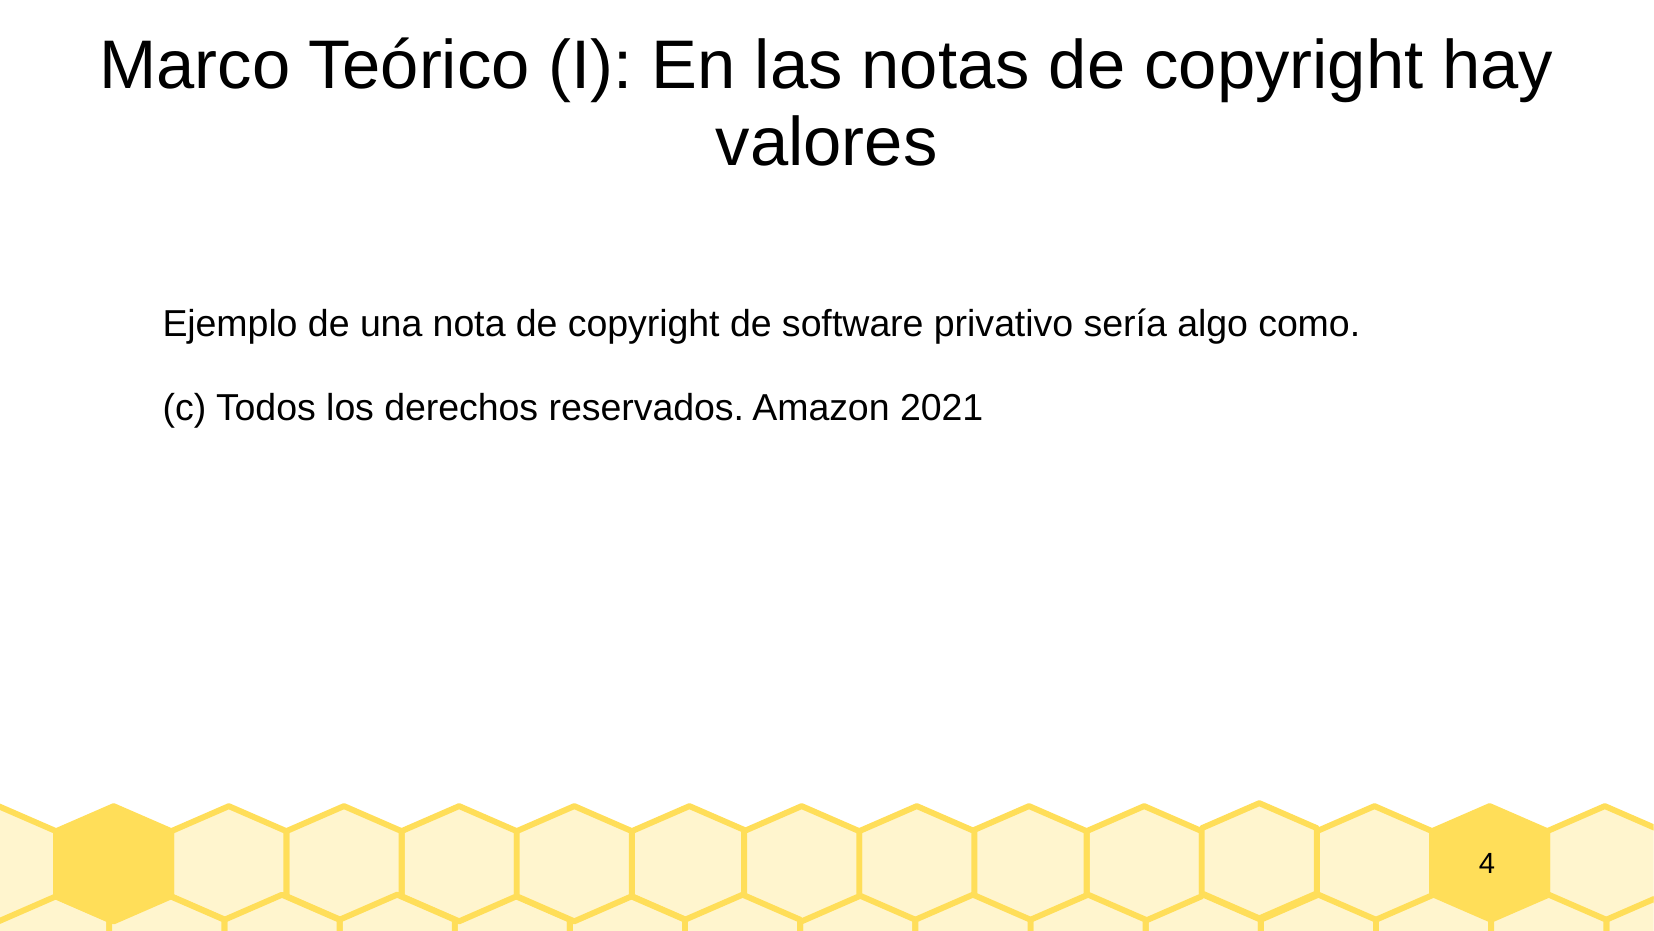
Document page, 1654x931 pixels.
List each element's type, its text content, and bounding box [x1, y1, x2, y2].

text_box Ejemplo de una nota de copyright de software privativo sería algo como. (c) Todos los derechos reservados. Amazon 2021 [147, 295, 1536, 437]
title Marco Teórico (I): En las notas de copyright hay valores [88, 26, 1565, 181]
